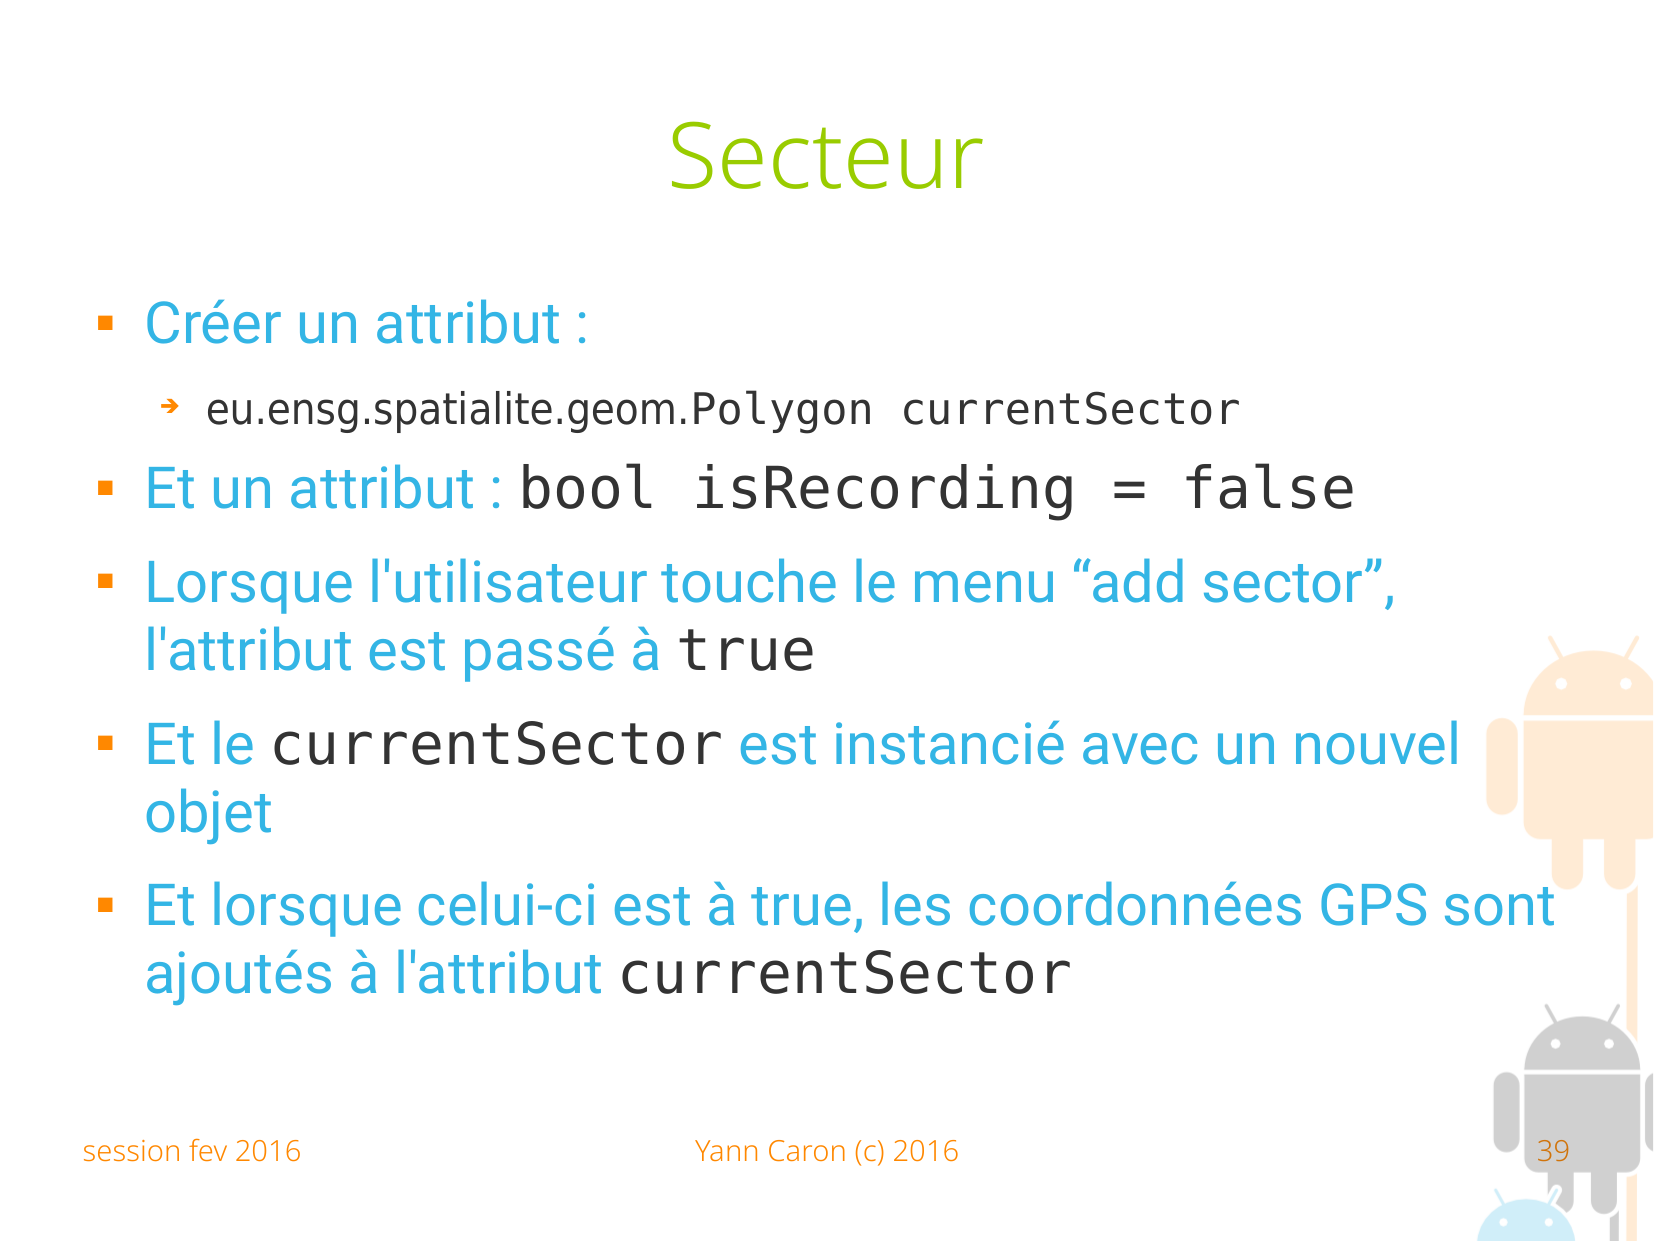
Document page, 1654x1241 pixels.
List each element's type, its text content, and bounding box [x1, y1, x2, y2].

title Secteur [82, 49, 1571, 257]
list Créer un attribut : eu.ensg.spatialite.geom.Polygon currentSector Et un attribut : bool isRecording = false Lorsque l'utilisateur touche le menu “add sector”, l'attribut est passé à true Et le currentSector est instancié avec un nouvel objet Et lorsque celui-ci est à true, les coordonnées GPS sont ajoutés à l'attribut currentSector [82, 290, 1571, 1010]
picture [240, 423, 1654, 1241]
